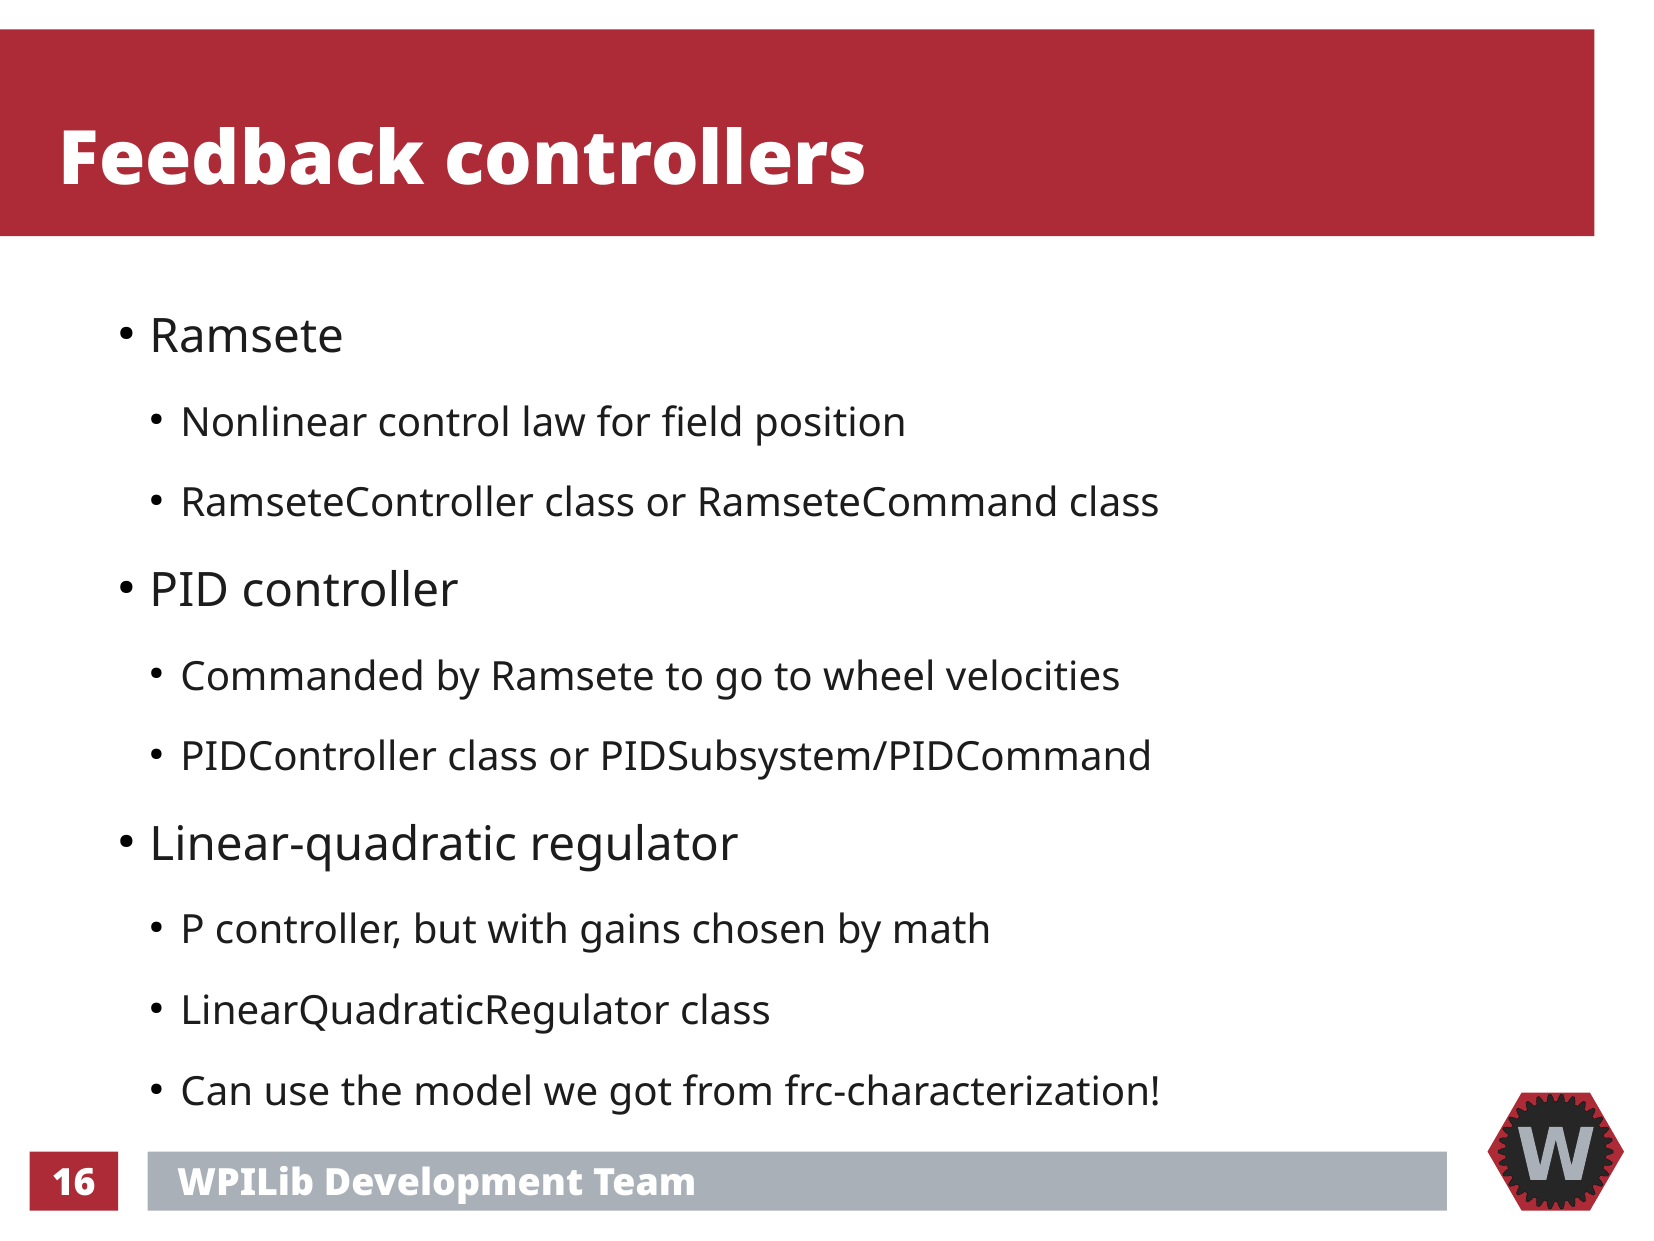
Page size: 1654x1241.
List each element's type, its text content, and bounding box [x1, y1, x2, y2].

list Ramsete Nonlinear control law for field position RamseteController class or RamseteCommand class PID controller Commanded by Ramsete to go to wheel velocities PIDController class or PIDSubsystem/PIDCommand Linear-quadratic regulator P controller, but with gains chosen by math LinearQuadraticRegulator class Can use the model we got from frc-characterization! [118, 295, 1613, 1123]
title Feedback controllers [59, 59, 1595, 207]
